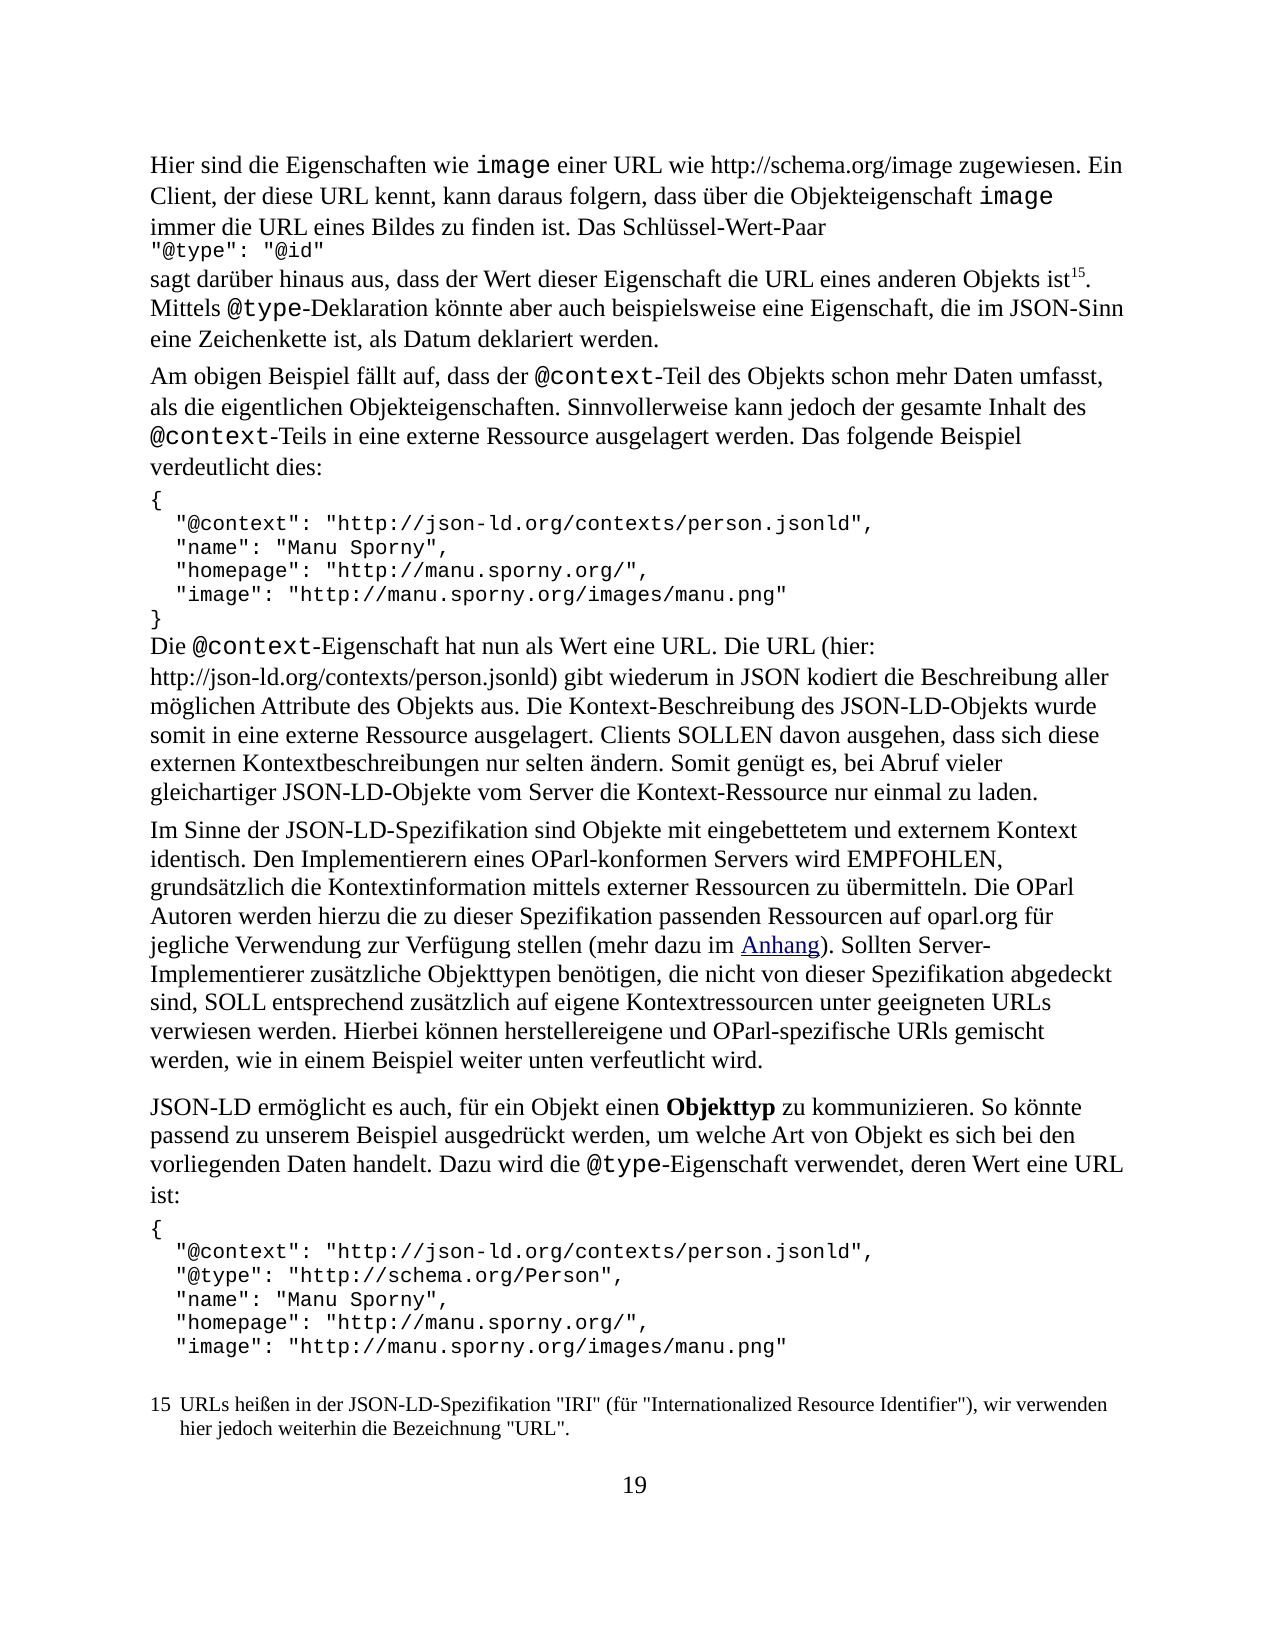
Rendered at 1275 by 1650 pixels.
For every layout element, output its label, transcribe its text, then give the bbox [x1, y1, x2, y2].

text { [150, 1218, 1125, 1241]
text "name": "Manu Sporny", [150, 537, 1125, 560]
text "@context": "http://json-ld.org/contexts/person.jsonld", [150, 1241, 1125, 1265]
text "@type": "@id" [150, 240, 1125, 264]
text Im Sinne der JSON-LD-Spezifikation sind Objekte mit eingebettetem und externem Kontext identisch. Den Implementierern eines OParl-konformen Servers wird EMPFOHLEN, grundsätzlich die Kontextinformation mittels externer Ressourcen zu übermitteln. Die OParl Autoren werden hierzu die zu dieser Spezifikation passenden Ressourcen auf oparl.org für jegliche Verwendung zur Verfügung stellen (mehr dazu im Anhang). Sollten Server-Implementierer zusätzliche Objekttypen benötigen, die nicht von dieser Spezifikation abgedeckt sind, SOLL entsprechend zusätzlich auf eigene Kontextressourcen unter geeigneten URLs verwiesen werden. Hierbei können herstellereigene und OParl-spezifische URls gemischt werden, wie in einem Beispiel weiter unten verfeutlicht wird. [150, 815, 1125, 1074]
text Hier sind die Eigenschaften wie image einer URL wie http://schema.org/image zugewiesen. Ein Client, der diese URL kennt, kann daraus folgern, dass über die Objekteigenschaft image immer die URL eines Bildes zu finden ist. Das Schlüssel-Wert-Paar [150, 150, 1125, 240]
text Die @context-Eigenschaft hat nun als Wert eine URL. Die URL (hier: http://json-ld.org/contexts/person.jsonld) gibt wiederum in JSON kodiert die Beschreibung aller möglichen Attribute des Objekts aus. Die Kontext-Beschreibung des JSON-LD-Objekts wurde somit in eine externe Ressource ausgelagert. Clients SOLLEN davon ausgehen, dass sich diese externen Kontextbeschreibungen nur selten ändern. Somit genügt es, bei Abruf vieler gleichartiger JSON-LD-Objekte vom Server die Kontext-Ressource nur einmal zu laden. [150, 631, 1125, 806]
text "image": "http://manu.sporny.org/images/manu.png" [150, 584, 1125, 608]
text sagt darüber hinaus aus, dass der Wert dieser Eigenschaft die URL eines anderen Objekts ist. Mittels @type-Deklaration könnte aber auch beispielsweise eine Eigenschaft, die im JSON-Sinn eine Zeichenkette ist, als Datum deklariert werden. [150, 264, 1125, 352]
text "name": "Manu Sporny", [150, 1288, 1125, 1312]
text "homepage": "http://manu.sporny.org/", [150, 560, 1125, 584]
text } [150, 608, 1125, 631]
text "@context": "http://json-ld.org/contexts/person.jsonld", [150, 513, 1125, 537]
text "@type": "http://schema.org/Person", [150, 1265, 1125, 1288]
text "homepage": "http://manu.sporny.org/", [150, 1312, 1125, 1336]
text Am obigen Beispiel fällt auf, dass der @context-Teil des Objekts schon mehr Daten umfasst, als die eigentlichen Objekteigenschaften. Sinnvollerweise kann jedoch der gesamte Inhalt des @context-Teils in eine externe Ressource ausgelagert werden. Das folgende Beispiel verdeutlicht dies: [150, 361, 1125, 481]
text { [150, 489, 1125, 513]
text URLs heißen in der JSON-LD-Spezifikation "IRI" (für "Internationalized Resource Identifier"), wir verwenden hier jedoch weiterhin die Bezeichnung "URL". [150, 1392, 1125, 1440]
text "image": "http://manu.sporny.org/images/manu.png" [150, 1336, 1125, 1359]
text JSON-LD ermöglicht es auch, für ein Objekt einen Objekttyp zu kommunizieren. So könnte passend zu unserem Beispiel ausgedrückt werden, um welche Art von Objekt es sich bei den vorliegenden Daten handelt. Dazu wird die @type-Eigenschaft verwendet, deren Wert eine URL ist: [150, 1092, 1125, 1209]
